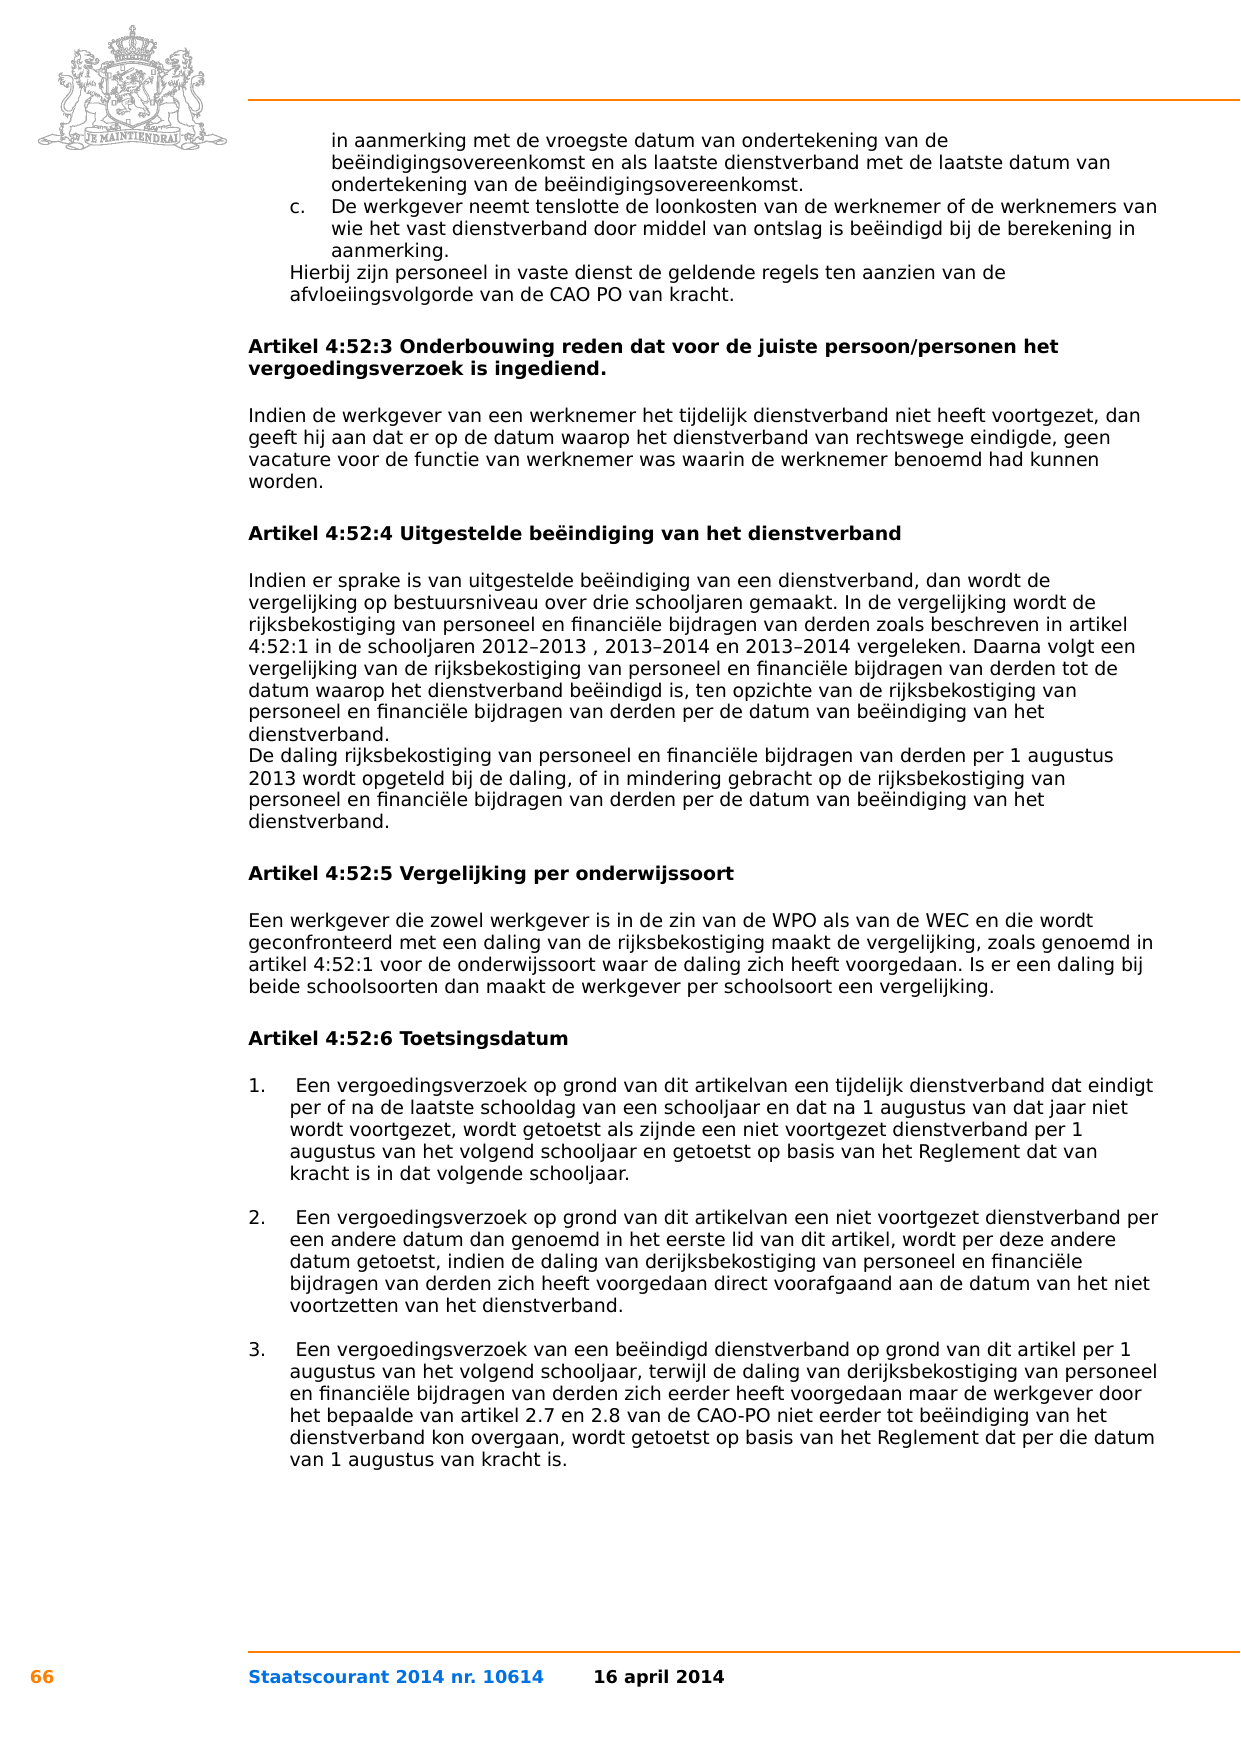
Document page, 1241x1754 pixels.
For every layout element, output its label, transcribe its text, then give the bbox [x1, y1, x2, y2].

text 2. Een vergoedingsverzoek op grond van dit artikelvan een niet voortgezet dienstverband per een andere datum dan genoemd in het eerste lid van dit artikel, wordt per deze andere datum getoetst, indien de daling van derijksbekostiging van personeel en financiële bijdragen van derden zich heeft voorgedaan direct voorafgaand aan de datum van het niet voortzetten van het dienstverband. [248, 1207, 1163, 1317]
text Hierbij zijn personeel in vaste dienst de geldende regels ten aanzien van de afvloeiingsvolgorde van de CAO PO van kracht. [289, 262, 1163, 306]
text Indien er sprake is van uitgestelde beëindiging van een dienstverband, dan wordt de vergelijking op bestuursniveau over drie schooljaren gemaakt. In de vergelijking wordt de rijksbekostiging van personeel en financiële bijdragen van derden zoals beschreven in artikel 4:52:1 in de schooljaren 2012–2013 , 2013–2014 en 2013–2014 vergeleken. Daarna volgt een vergelijking van de rijksbekostiging van personeel en financiële bijdragen van derden tot de datum waarop het dienstverband beëindigd is, ten opzichte van de rijksbekostiging van personeel en financiële bijdragen van derden per de datum van beëindiging van het dienstverband. [248, 569, 1163, 745]
text De daling rijksbekostiging van personeel en financiële bijdragen van derden per 1 augustus 2013 wordt opgeteld bij de daling, of in mindering gebracht op de rijksbekostiging van personeel en financiële bijdragen van derden per de datum van beëindiging van het dienstverband. [248, 745, 1163, 833]
text in aanmerking met de vroegste datum van ondertekening van de beëindigingsovereenkomst en als laatste dienstverband met de laatste datum van ondertekening van de beëindigingsovereenkomst. [289, 130, 1163, 196]
picture [38, 25, 227, 150]
subtitle Artikel 4:52:6 Toetsingsdatum [248, 1028, 1163, 1050]
subtitle Artikel 4:52:5 Vergelijking per onderwijssoort [248, 863, 1163, 885]
text 3. Een vergoedingsverzoek van een beëindigd dienstverband op grond van dit artikel per 1 augustus van het volgend schooljaar, terwijl de daling van derijksbekostiging van personeel en financiële bijdragen van derden zich eerder heeft voorgedaan maar de werkgever door het bepaalde van artikel 2.7 en 2.8 van de CAO-PO niet eerder tot beëindiging van het dienstverband kon overgaan, wordt getoetst op basis van het Reglement dat per die datum van 1 augustus van kracht is. [248, 1339, 1163, 1471]
subtitle Artikel 4:52:4 Uitgestelde beëindiging van het dienstverband [248, 523, 1163, 544]
text Indien de werkgever van een werknemer het tijdelijk dienstverband niet heeft voortgezet, dan geeft hij aan dat er op de datum waarop het dienstverband van rechtswege eindigde, geen vacature voor de functie van werknemer was waarin de werknemer benoemd had kunnen worden. [248, 405, 1163, 493]
text 1. Een vergoedingsverzoek op grond van dit artikelvan een tijdelijk dienstverband dat eindigt per of na de laatste schooldag van een schooljaar en dat na 1 augustus van dat jaar niet wordt voortgezet, wordt getoetst als zijnde een niet voortgezet dienstverband per 1 augustus van het volgend schooljaar en getoetst op basis van het Reglement dat van kracht is in dat volgende schooljaar. [248, 1075, 1163, 1185]
text Een werkgever die zowel werkgever is in de zin van de WPO als van de WEC en die wordt geconfronteerd met een daling van de rijksbekostiging maakt de vergelijking, zoals genoemd in artikel 4:52:1 voor de onderwijssoort waar de daling zich heeft voorgedaan. Is er een daling bij beide schoolsoorten dan maakt de werkgever per schoolsoort een vergelijking. [248, 910, 1163, 998]
subtitle Artikel 4:52:3 Onderbouwing reden dat voor de juiste persoon/personen het vergoedingsverzoek is ingediend. [248, 336, 1163, 380]
text c. De werkgever neemt tenslotte de loonkosten van de werknemer of de werknemers van wie het vast dienstverband door middel van ontslag is beëindigd bij de berekening in aanmerking. [289, 196, 1163, 262]
